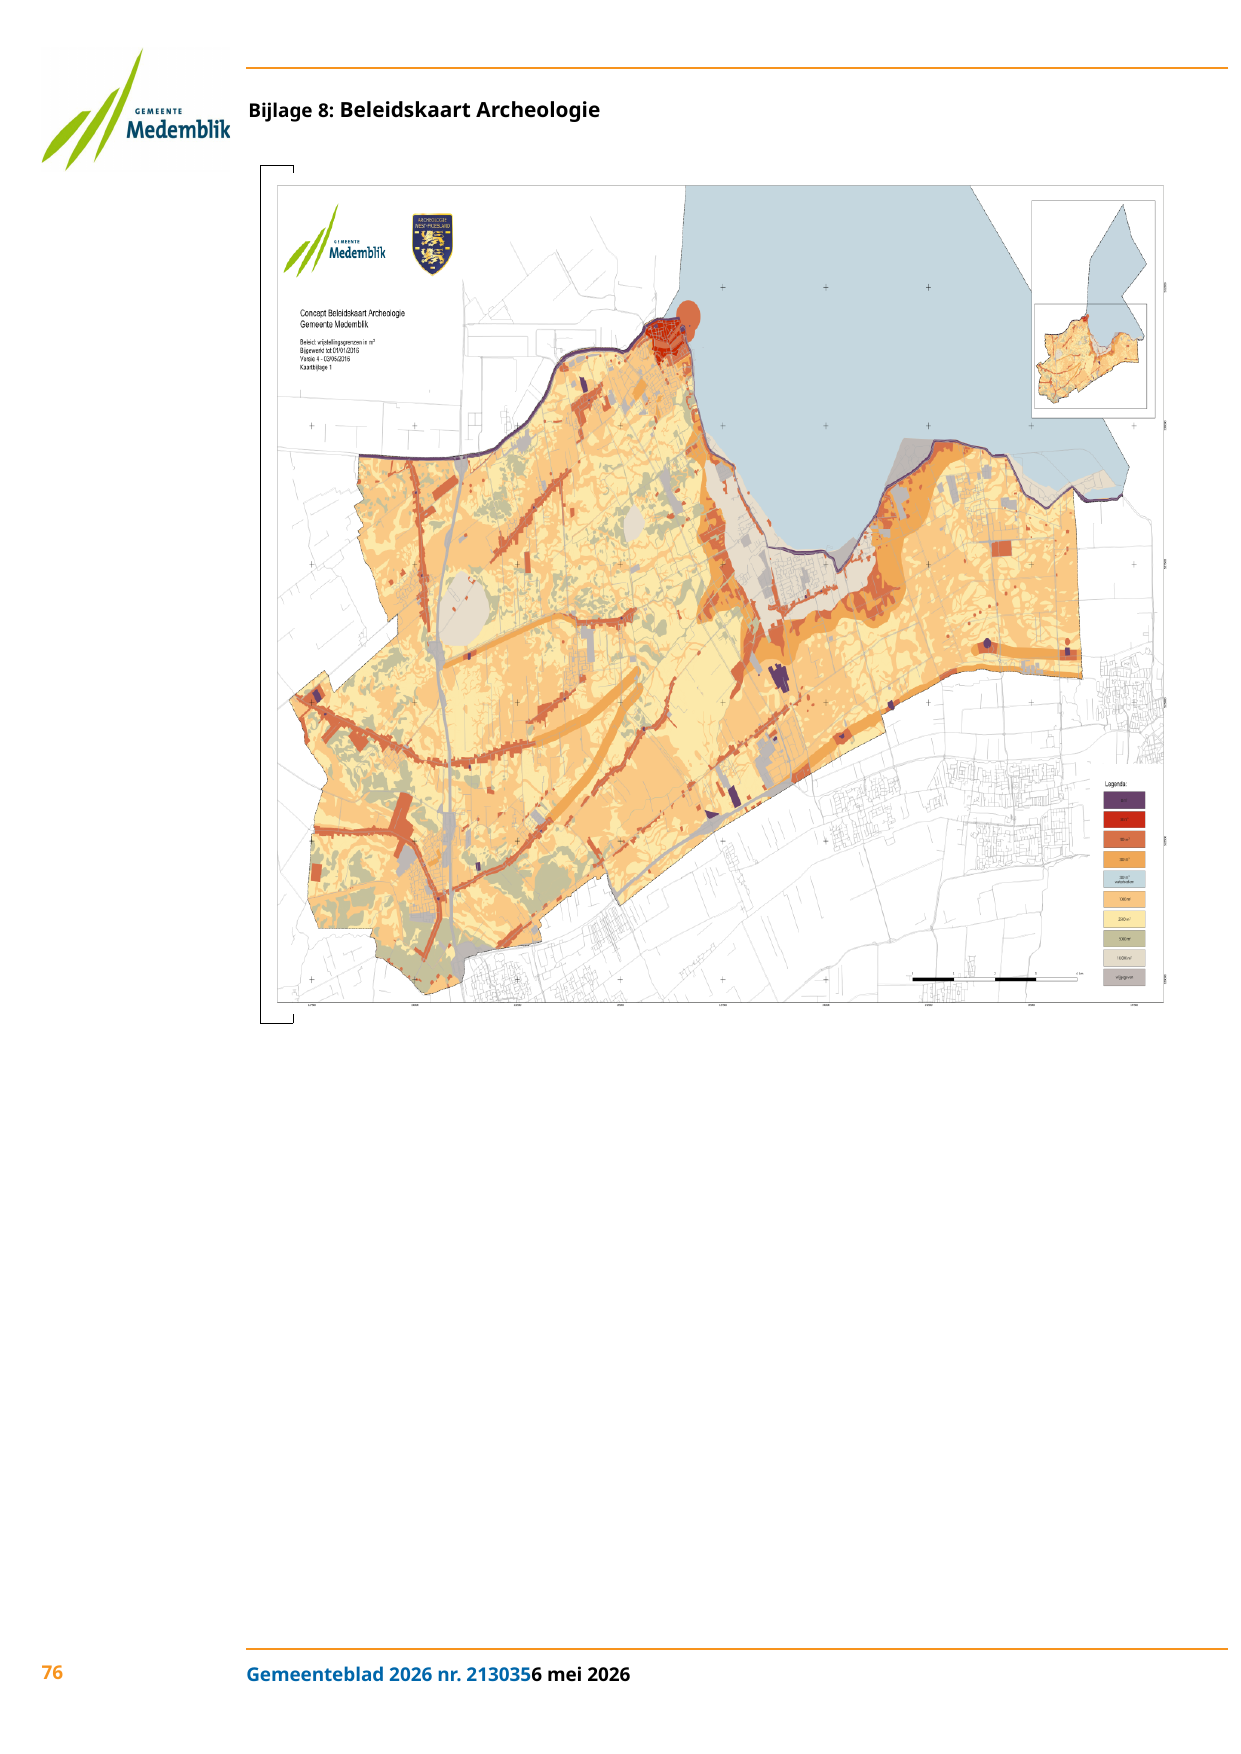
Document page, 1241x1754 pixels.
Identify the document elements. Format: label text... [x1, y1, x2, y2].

text Bijlage 8: Beleidskaart Archeologie [248, 95, 1152, 123]
picture [41, 47, 231, 172]
picture [268, 173, 1173, 1014]
